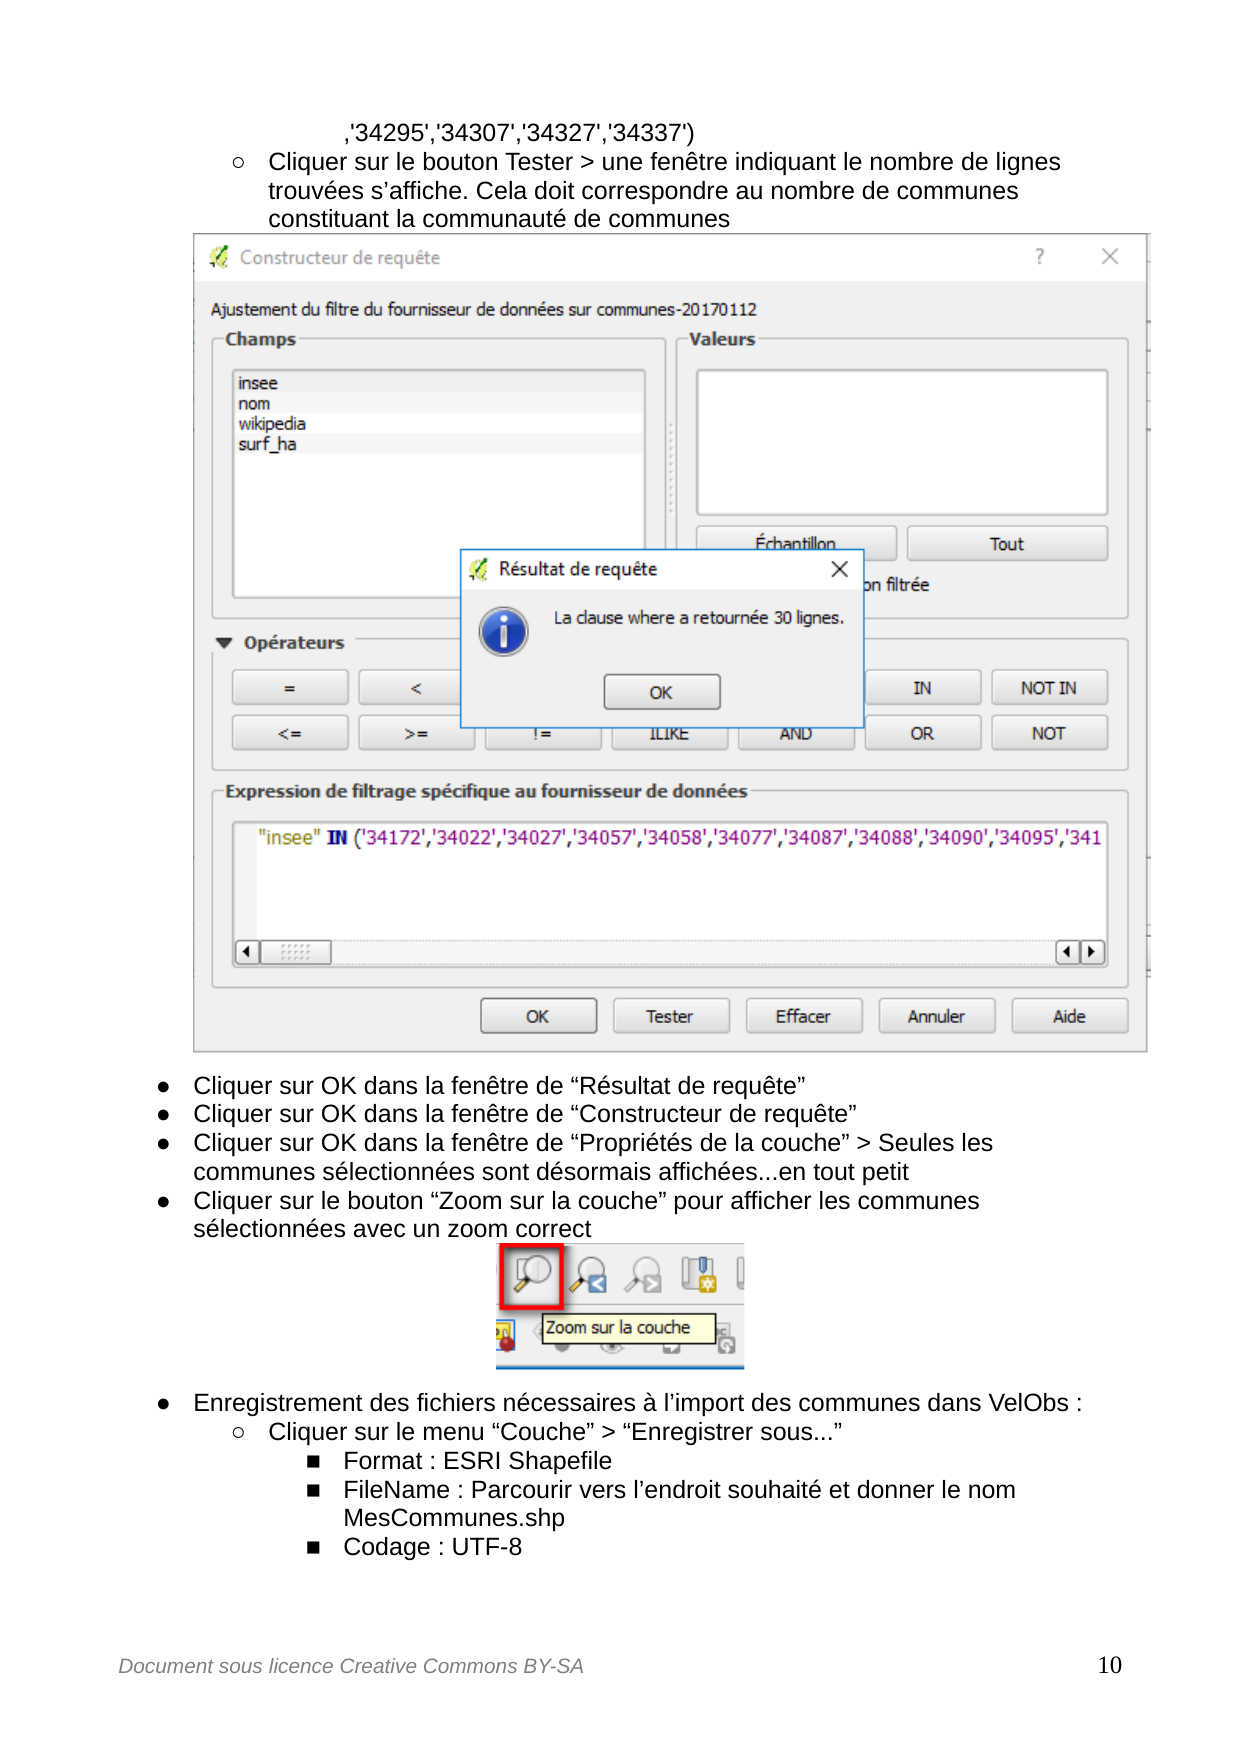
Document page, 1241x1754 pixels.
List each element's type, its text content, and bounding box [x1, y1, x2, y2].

list Cliquer sur OK dans la fenêtre de “Constructeur de requête” [156, 1099, 1122, 1128]
picture [193, 233, 1151, 1059]
list Cliquer sur le bouton “Zoom sur la couche” pour afficher les communes sélectionnées avec un zoom correct [156, 1186, 1122, 1243]
list Cliquer sur le menu “Couche” > “Enregistrer sous...” [231, 1417, 1122, 1446]
list Cliquer sur le bouton Tester > une fenêtre indiquant le nombre de lignes trouvées s’affiche. Cela doit correspondre au nombre de communes constituant la communauté de communes [231, 147, 1122, 233]
list Codage : UTF-8 [306, 1532, 1122, 1561]
list Cliquer sur OK dans la fenêtre de “Propriétés de la couche” > Seules les communes sélectionnées sont désormais affichées...en tout petit [156, 1128, 1122, 1186]
list Enregistrement des fichiers nécessaires à l’import des communes dans VelObs : [156, 1388, 1122, 1417]
picture [496, 1243, 745, 1376]
list Format : ESRI Shapefile [306, 1446, 1122, 1475]
list ,'34295','34307','34327','34337') [306, 118, 1122, 147]
list FileName : Parcourir vers l’endroit souhaité et donner le nom MesCommunes.shp [306, 1475, 1122, 1532]
list Cliquer sur OK dans la fenêtre de “Résultat de requête” [156, 1071, 1122, 1099]
